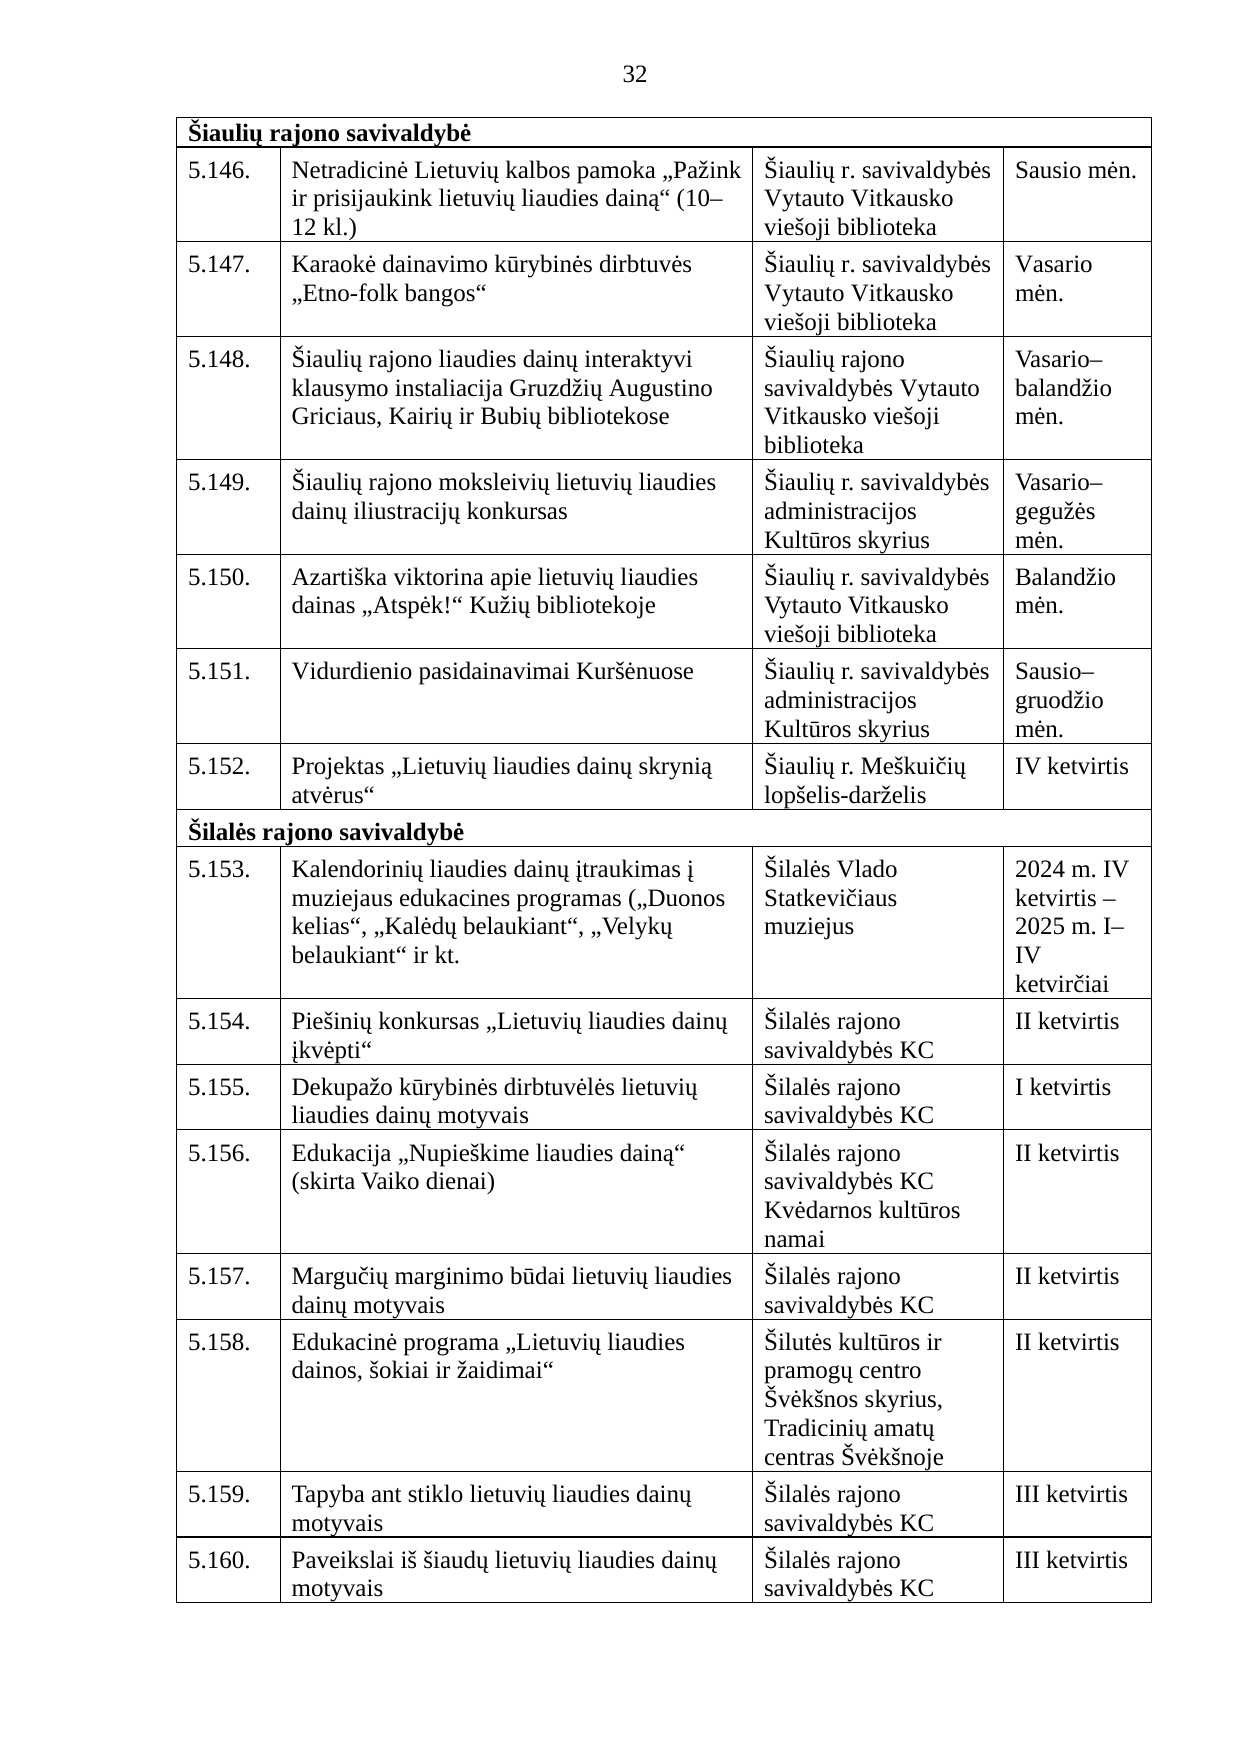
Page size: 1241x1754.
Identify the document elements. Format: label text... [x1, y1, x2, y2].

table_cell [1152, 846, 1240, 998]
table_cell 5.147. [177, 242, 280, 336]
table_cell Karaokė dainavimo kūrybinės dirbtuvės „Etno-folk bangos“ [281, 242, 752, 336]
table_cell Šiaulių r. savivaldybės Vytauto Vitkausko viešoji biblioteka [753, 555, 1003, 648]
table_cell Šilalės rajono savivaldybės KC Kvėdarnos kultūros namai [753, 1130, 1003, 1253]
table_cell Projektas „Lietuvių liaudies dainų skrynią atvėrus“ [281, 744, 752, 808]
table_cell Sausio mėn. [1004, 148, 1151, 241]
table_cell Dekupažo kūrybinės dirbtuvėlės lietuvių liaudies dainų motyvais [281, 1065, 752, 1129]
table_cell Azartiška viktorina apie lietuvių liaudies dainas „Atspėk!“ Kužių bibliotekoje [281, 555, 752, 648]
table_cell Kalendorinių liaudies dainų įtraukimas į muziejaus edukacines programas („Duonos kelias“, „Kalėdų belaukiant“, „Velykų belaukiant“ ir kt. [281, 847, 752, 998]
table_cell Edukacinė programa „Lietuvių liaudies dainos, šokiai ir žaidimai“ [281, 1320, 752, 1471]
table_cell 5.160. [177, 1538, 280, 1602]
table_cell II ketvirtis [1004, 1320, 1151, 1471]
table_cell Piešinių konkursas „Lietuvių liaudies dainų įkvėpti“ [281, 999, 752, 1063]
table_cell 5.159. [177, 1472, 280, 1536]
table_cell Šilalės rajono savivaldybės KC [753, 999, 1003, 1063]
table_cell [1152, 809, 1240, 846]
table_cell [1152, 1471, 1240, 1536]
table_cell Šiaulių r. savivaldybės Vytauto Vitkausko viešoji biblioteka [753, 242, 1003, 336]
table_cell [1152, 459, 1240, 553]
table_cell II ketvirtis [1004, 1254, 1151, 1318]
table_cell Šiaulių r. savivaldybės Vytauto Vitkausko viešoji biblioteka [753, 148, 1003, 241]
table_cell Vasario mėn. [1004, 242, 1151, 336]
table_cell [1152, 117, 1240, 146]
table_cell Šiaulių r. savivaldybės administracijos Kultūros skyrius [753, 460, 1003, 553]
table_cell [1152, 146, 1240, 241]
table_cell Paveikslai iš šiaudų lietuvių liaudies dainų motyvais [281, 1538, 752, 1602]
table_cell Šiaulių rajono savivaldybė [177, 118, 1151, 146]
table_cell II ketvirtis [1004, 1130, 1151, 1253]
table_cell III ketvirtis [1004, 1538, 1151, 1602]
table_cell Vasario–gegužės mėn. [1004, 460, 1151, 553]
table_cell 5.152. [177, 744, 280, 808]
table_cell IV ketvirtis [1004, 744, 1151, 808]
table_cell Netradicinė Lietuvių kalbos pamoka „Pažink ir prisijaukink lietuvių liaudies dainą“ (10–12 kl.) [281, 148, 752, 241]
table_cell 5.153. [177, 847, 280, 998]
table_cell Šilalės rajono savivaldybė [177, 810, 1151, 846]
table_cell I ketvirtis [1004, 1065, 1151, 1129]
table_cell Balandžio mėn. [1004, 555, 1151, 648]
table_cell [1152, 1319, 1240, 1471]
table_cell [1152, 1064, 1240, 1129]
table_cell 5.148. [177, 337, 280, 459]
table_cell [1152, 648, 1240, 743]
table_cell [1152, 336, 1240, 459]
table_cell [1152, 554, 1240, 648]
table_cell Šiaulių r. savivaldybės administracijos Kultūros skyrius [753, 649, 1003, 743]
table_cell Šiaulių rajono savivaldybės Vytauto Vitkausko viešoji biblioteka [753, 337, 1003, 459]
table_cell [1152, 998, 1240, 1063]
table_cell 5.158. [177, 1320, 280, 1471]
table_cell 5.146. [177, 148, 280, 241]
table_cell 5.150. [177, 555, 280, 648]
table_cell 5.149. [177, 460, 280, 553]
table_cell 5.154. [177, 999, 280, 1063]
table_cell Šiaulių r. Meškuičių lopšelis-darželis [753, 744, 1003, 808]
table_cell Edukacija „Nupieškime liaudies dainą“ (skirta Vaiko dienai) [281, 1130, 752, 1253]
table_cell Šilalės Vlado Statkevičiaus muziejus [753, 847, 1003, 998]
table_cell Vidurdienio pasidainavimai Kuršėnuose [281, 649, 752, 743]
table_cell II ketvirtis [1004, 999, 1151, 1063]
table_cell Šiaulių rajono moksleivių lietuvių liaudies dainų iliustracijų konkursas [281, 460, 752, 553]
table_cell 2024 m. IV ketvirtis – 2025 m. I–IV ketvirčiai [1004, 847, 1151, 998]
table_cell 5.156. [177, 1130, 280, 1253]
table_cell Tapyba ant stiklo lietuvių liaudies dainų motyvais [281, 1472, 752, 1536]
table_cell 5.151. [177, 649, 280, 743]
table_cell [1152, 1253, 1240, 1318]
table_cell Šiaulių rajono liaudies dainų interaktyvi klausymo instaliacija Gruzdžių Augustino Griciaus, Kairių ir Bubių bibliotekose [281, 337, 752, 459]
table_cell Sausio–gruodžio mėn. [1004, 649, 1151, 743]
table_cell Šilalės rajono savivaldybės KC [753, 1065, 1003, 1129]
table_cell III ketvirtis [1004, 1472, 1151, 1536]
table_cell 5.157. [177, 1254, 280, 1318]
table_cell Šilalės rajono savivaldybės KC [753, 1538, 1003, 1602]
table_cell Šilalės rajono savivaldybės KC [753, 1472, 1003, 1536]
table_cell Vasario–balandžio mėn. [1004, 337, 1151, 459]
table_cell [1152, 1129, 1240, 1253]
table_cell [1152, 743, 1240, 808]
table_cell 5.155. [177, 1065, 280, 1129]
table_cell [1152, 1536, 1240, 1602]
table_cell Margučių marginimo būdai lietuvių liaudies dainų motyvais [281, 1254, 752, 1318]
table_cell [1152, 241, 1240, 336]
table_cell Šilutės kultūros ir pramogų centro Švėkšnos skyrius, Tradicinių amatų centras Švėkšnoje [753, 1320, 1003, 1471]
table_cell Šilalės rajono savivaldybės KC [753, 1254, 1003, 1318]
